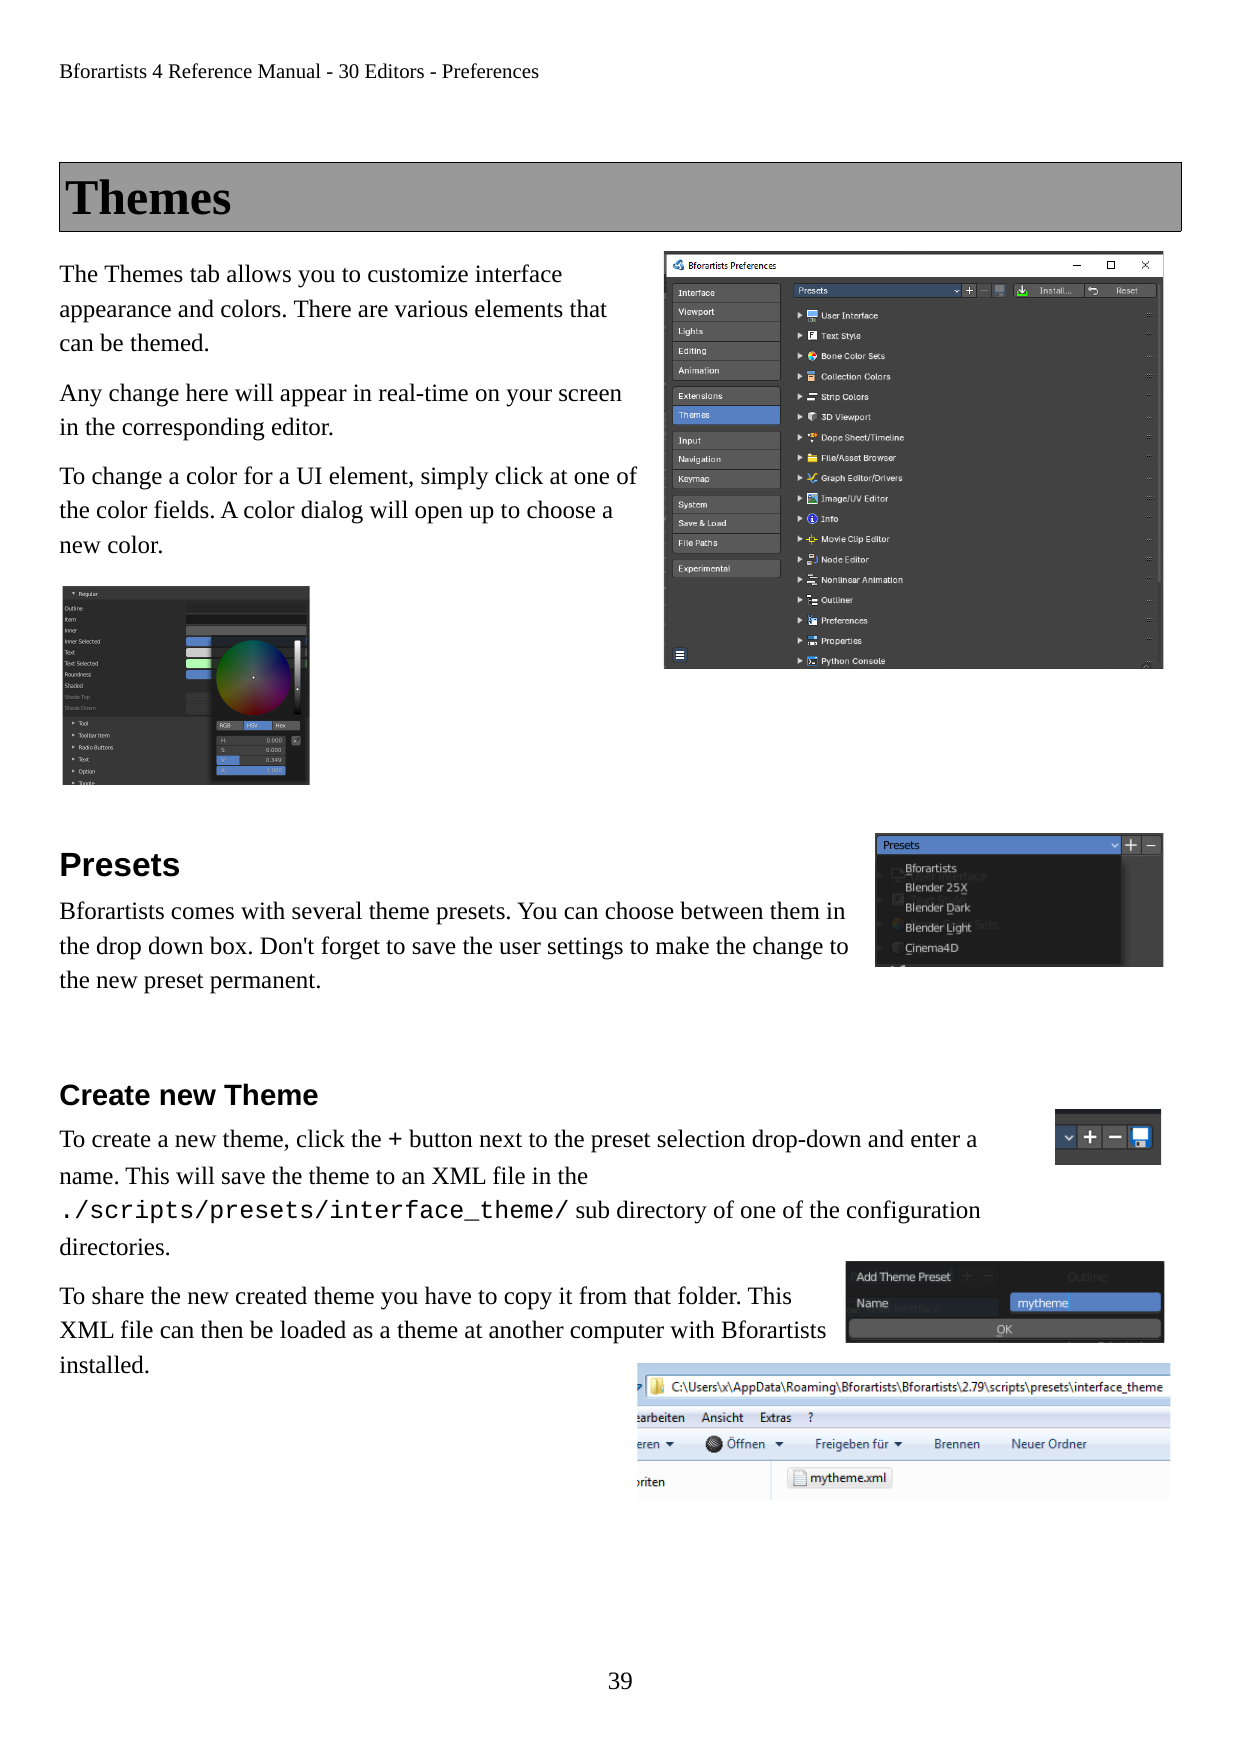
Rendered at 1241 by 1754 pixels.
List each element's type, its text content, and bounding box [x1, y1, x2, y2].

picture [1055, 1109, 1162, 1165]
subtitle [1164, 845, 1181, 884]
table_header Themes [60, 163, 1181, 231]
text To create a new theme, click the + button next to the preset selection drop-down and enter a name. This will save the theme to an XML file in the ./scripts/presets/interface_theme/ sub directory of one of the configuration directories. [59, 1124, 1181, 1261]
text To change a color for a UI element, simply click at one of the color fields. A color dialog will open up to choose a new color. [59, 461, 663, 559]
text Any change here will appear in real-time on your screen in the corresponding editor. [59, 378, 663, 441]
text The Themes tab allows you to customize interface appearance and colors. There are various elements that can be themed. [59, 259, 663, 357]
picture [875, 833, 1164, 967]
subtitle Create new Theme [59, 1078, 1181, 1112]
picture [62, 586, 310, 785]
subtitle Presets [59, 845, 875, 884]
picture [663, 251, 1164, 669]
text To share the new created theme you have to copy it from that folder. This XML file can then be loaded as a theme at another computer with Bforartists installed. [59, 1281, 1181, 1379]
picture [637, 1363, 1171, 1500]
picture [845, 1261, 1165, 1343]
text Bforartists comes with several theme presets. You can choose between them in the drop down box. Don't forget to save the user settings to make the change to the new preset permanent. [59, 896, 1181, 994]
